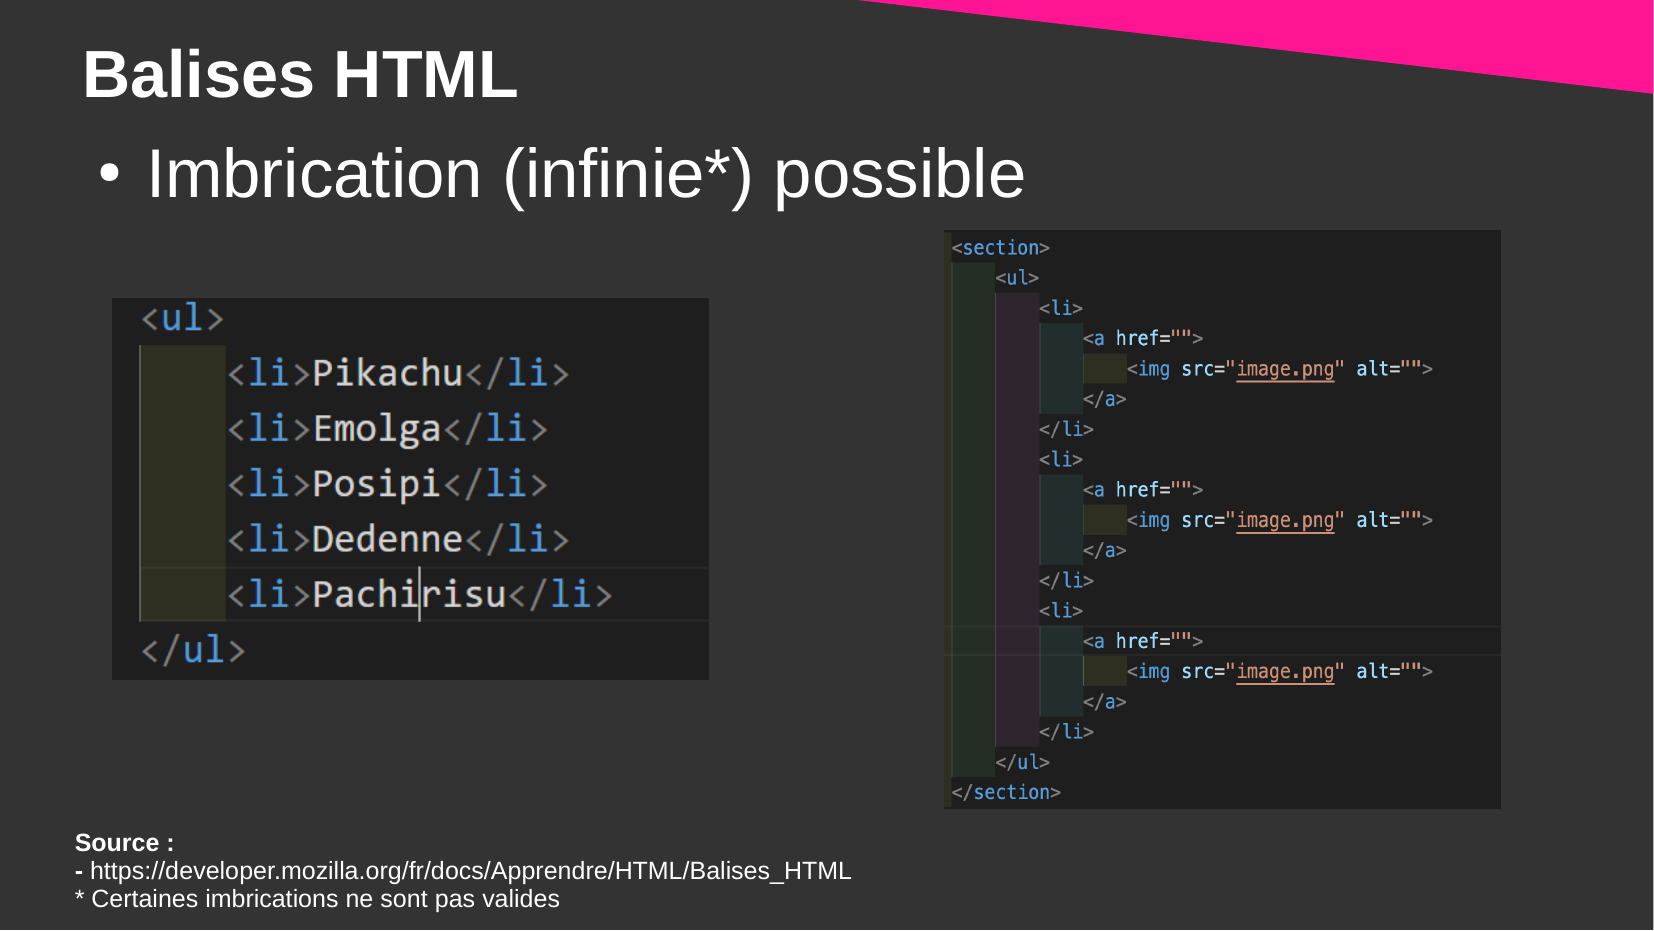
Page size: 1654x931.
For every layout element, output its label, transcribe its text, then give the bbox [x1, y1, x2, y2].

list Imbrication (infinie*) possible [80, 135, 1217, 213]
picture [944, 230, 1501, 810]
text_box [857, 0, 1654, 94]
text_box Source : - https://developer.mozilla.org/fr/docs/Apprendre/HTML/Balises_HTML * Certaines imbrications ne sont pas valides [59, 821, 1546, 920]
title Balises HTML [82, 37, 1571, 114]
picture [112, 298, 709, 680]
